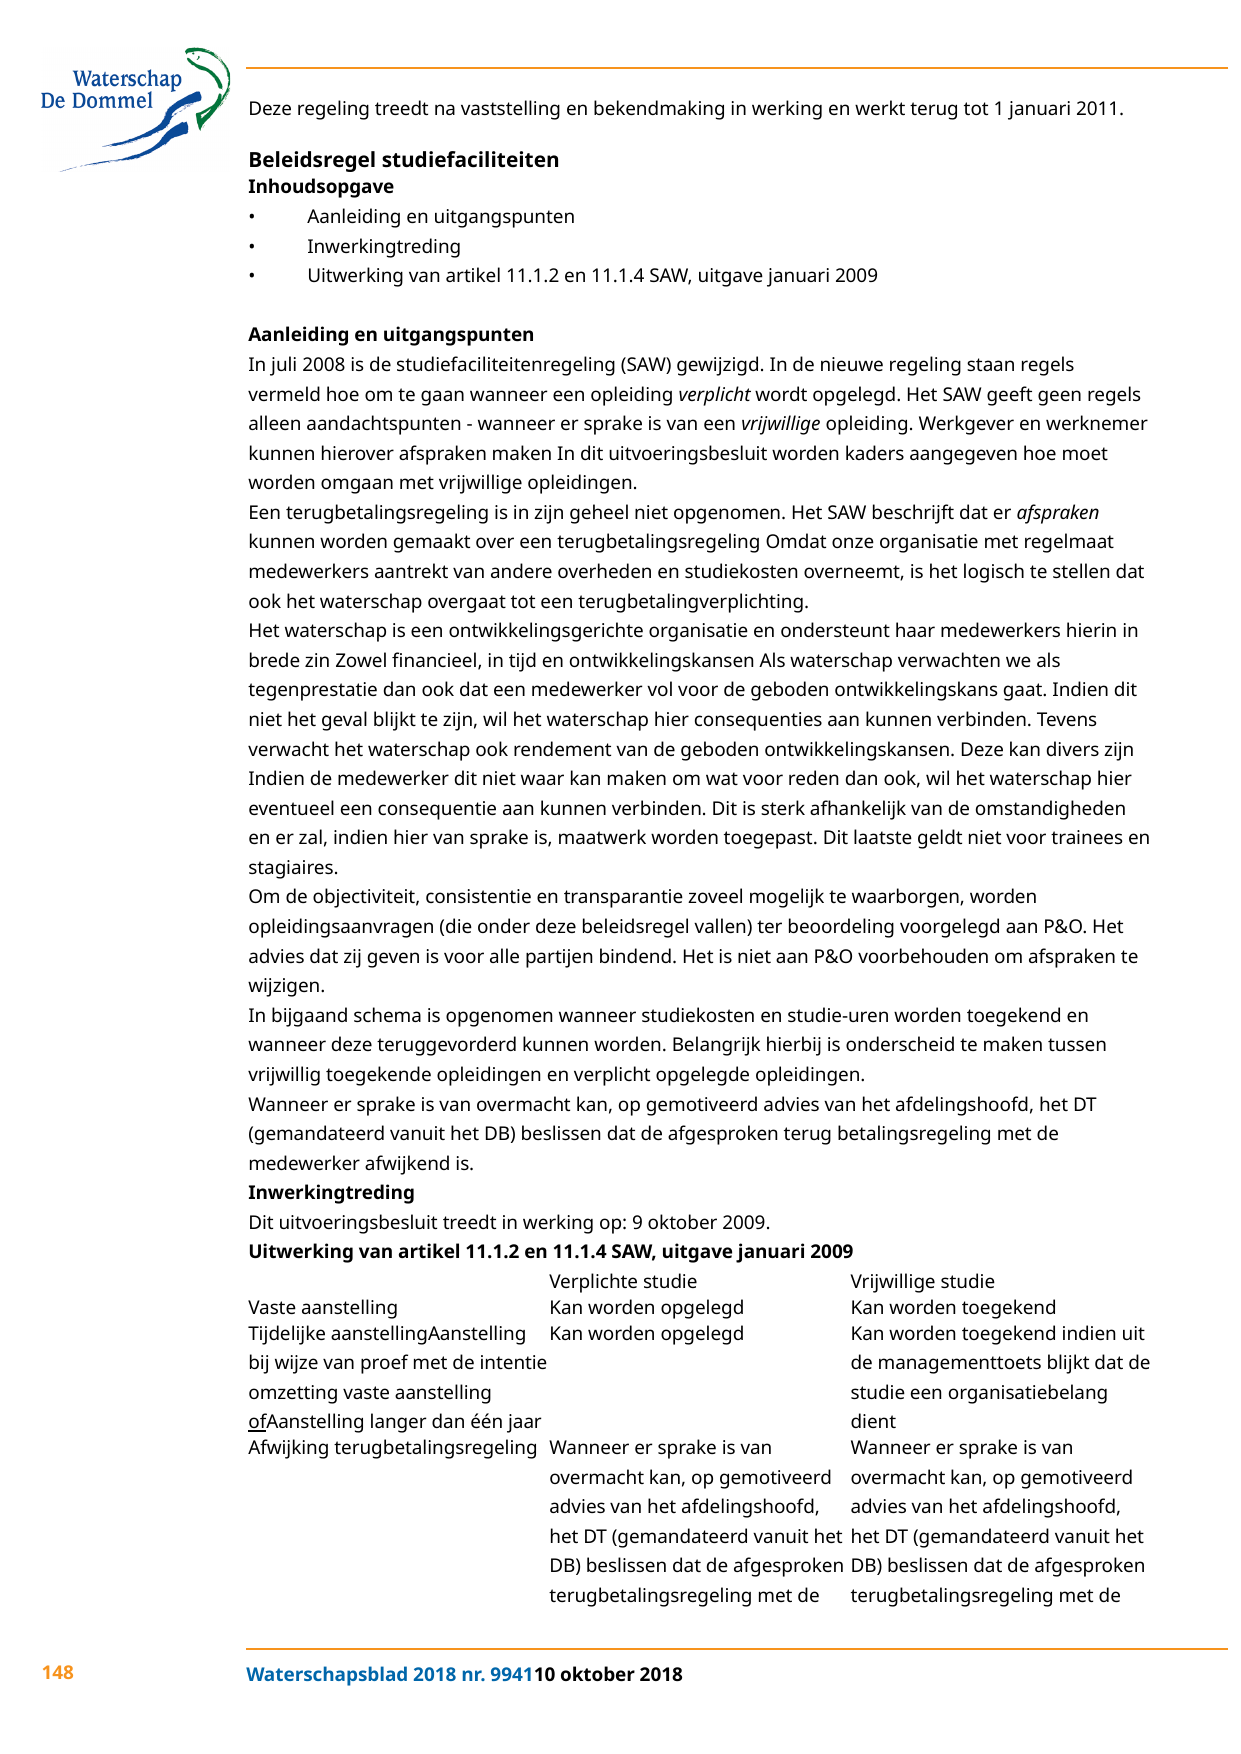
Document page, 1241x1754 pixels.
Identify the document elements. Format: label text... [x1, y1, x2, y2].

text Wanneer er sprake is van overmacht kan, op gemotiveerd advies van het afdelingshoofd, het DT (gemandateerd vanuit het DB) beslissen dat de afgesproken terug betalingsregeling met de medewerker afwijkend is. [248, 1091, 1152, 1176]
table_cell Tijdelijke aanstellingAanstelling bij wijze van proef met de intentie omzetting vaste aanstelling ofAanstelling langer dan één jaar [248, 1320, 549, 1434]
text Uitwerking van artikel 11.1.2 en 11.1.4 SAW, uitgave januari 2009 [248, 1239, 1152, 1264]
text Een terugbetalingsregeling is in zijn geheel niet opgenomen. Het SAW beschrijft dat er afspraken kunnen worden gemaakt over een terugbetalingsregeling Omdat onze organisatie met regelmaat medewerkers aantrekt van andere overheden en studiekosten overneemt, is het logisch te stellen dat ook het waterschap overgaat tot een terugbetalingverplichting. [248, 499, 1152, 613]
text Inhoudsopgave [248, 174, 1152, 199]
list Inwerkingtreding [248, 233, 1152, 258]
table_cell Vaste aanstelling [248, 1294, 549, 1320]
table_header Vrijwillige studie [850, 1268, 1152, 1294]
table_cell Wanneer er sprake is van overmacht kan, op gemotiveerd advies van het afdelingshoofd, het DT (gemandateerd vanuit het DB) beslissen dat de afgesproken terugbetalingsregeling met de [549, 1434, 850, 1608]
text In juli 2008 is de studiefaciliteitenregeling (SAW) gewijzigd. In de nieuwe regeling staan regels vermeld hoe om te gaan wanneer een opleiding verplicht wordt opgelegd. Het SAW geeft geen regels alleen aandachtspunten - wanneer er sprake is van een vrijwillige opleiding. Werkgever en werknemer kunnen hierover afspraken maken In dit uitvoeringsbesluit worden kaders aangegeven hoe moet worden omgaan met vrijwillige opleidingen. [248, 351, 1152, 495]
table_cell Afwijking terugbetalingsregeling [248, 1434, 549, 1608]
text Deze regeling treedt na vaststelling en bekendmaking in werking en werkt terug tot 1 januari 2011. [248, 95, 1152, 121]
text Om de objectiviteit, consistentie en transparantie zoveel mogelijk te waarborgen, worden opleidingsaanvragen (die onder deze beleidsregel vallen) ter beoordeling voorgelegd aan P&O. Het advies dat zij geven is voor alle partijen bindend. Het is niet aan P&O voorbehouden om afspraken te wijzigen. [248, 884, 1152, 998]
table_header Verplichte studie [549, 1268, 850, 1294]
text Inwerkingtreding [248, 1179, 1152, 1205]
list Uitwerking van artikel 11.1.2 en 11.1.4 SAW, uitgave januari 2009 [248, 262, 1152, 288]
text Het waterschap is een ontwikkelingsgerichte organisatie en ondersteunt haar medewerkers hierin in brede zin Zowel financieel, in tijd en ontwikkelingskansen Als waterschap verwachten we als tegenprestatie dan ook dat een medewerker vol voor de geboden ontwikkelingskans gaat. Indien dit niet het geval blijkt te zijn, wil het waterschap hier consequenties aan kunnen verbinden. Tevens verwacht het waterschap ook rendement van de geboden ontwikkelingskansen. Deze kan divers zijn Indien de medewerker dit niet waar kan maken om wat voor reden dan ook, wil het waterschap hier eventueel een consequentie aan kunnen verbinden. Dit is sterk afhankelijk van de omstandigheden en er zal, indien hier van sprake is, maatwerk worden toegepast. Dit laatste geldt niet voor trainees en stagiaires. [248, 617, 1152, 880]
table_header [248, 1268, 549, 1294]
table_cell Wanneer er sprake is van overmacht kan, op gemotiveerd advies van het afdelingshoofd, het DT (gemandateerd vanuit het DB) beslissen dat de afgesproken terugbetalingsregeling met de [850, 1434, 1152, 1608]
table_cell Kan worden opgelegd [549, 1294, 850, 1320]
picture [41, 47, 231, 172]
text In bijgaand schema is opgenomen wanneer studiekosten en studie-uren worden toegekend en wanneer deze teruggevorderd kunnen worden. Belangrijk hierbij is onderscheid te maken tussen vrijwillig toegekende opleidingen en verplicht opgelegde opleidingen. [248, 1002, 1152, 1087]
text Aanleiding en uitgangspunten [248, 322, 1152, 347]
table_cell Kan worden opgelegd [549, 1320, 850, 1434]
table_cell Kan worden toegekend indien uit de managementtoets blijkt dat de studie een organisatiebelang dient [850, 1320, 1152, 1434]
table_cell Kan worden toegekend [850, 1294, 1152, 1320]
text Beleidsregel studiefaciliteiten [248, 145, 1152, 174]
list Aanleiding en uitgangspunten [248, 203, 1152, 229]
text Dit uitvoeringsbesluit treedt in werking op: 9 oktober 2009. [248, 1209, 1152, 1235]
